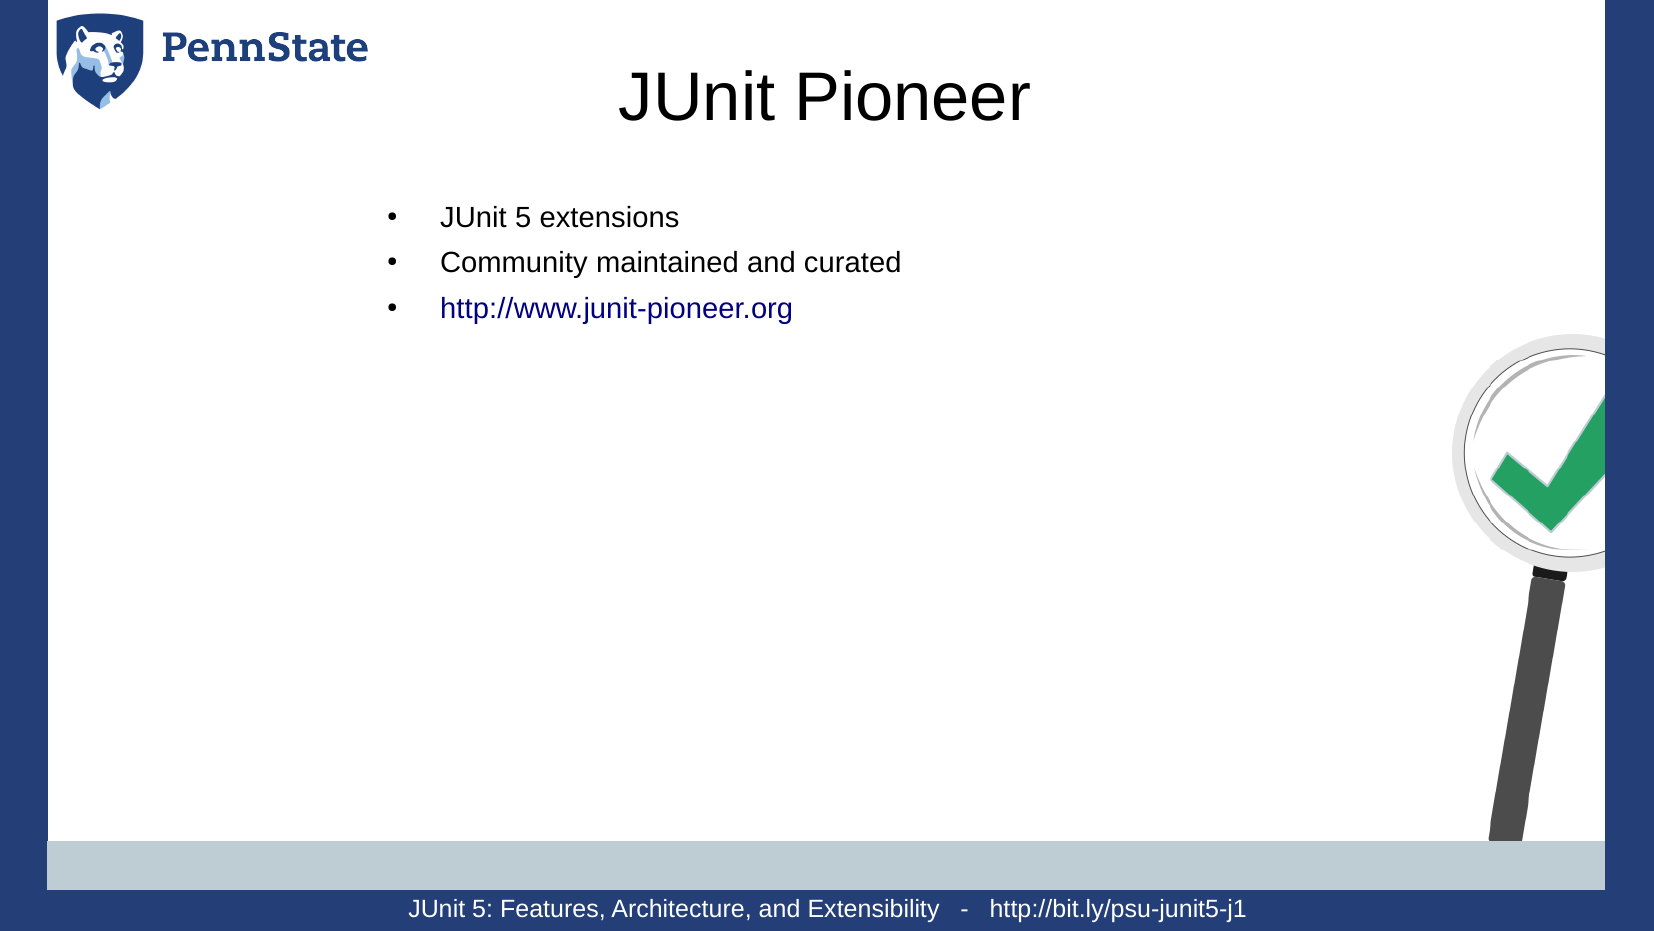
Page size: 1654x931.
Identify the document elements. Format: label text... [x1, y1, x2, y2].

picture [1452, 334, 1605, 841]
picture [48, 0, 411, 152]
list JUnit 5 extensions Community maintained and curated http://www.junit-pioneer.org [369, 200, 1484, 810]
title JUnit Pioneer [60, 19, 1591, 175]
